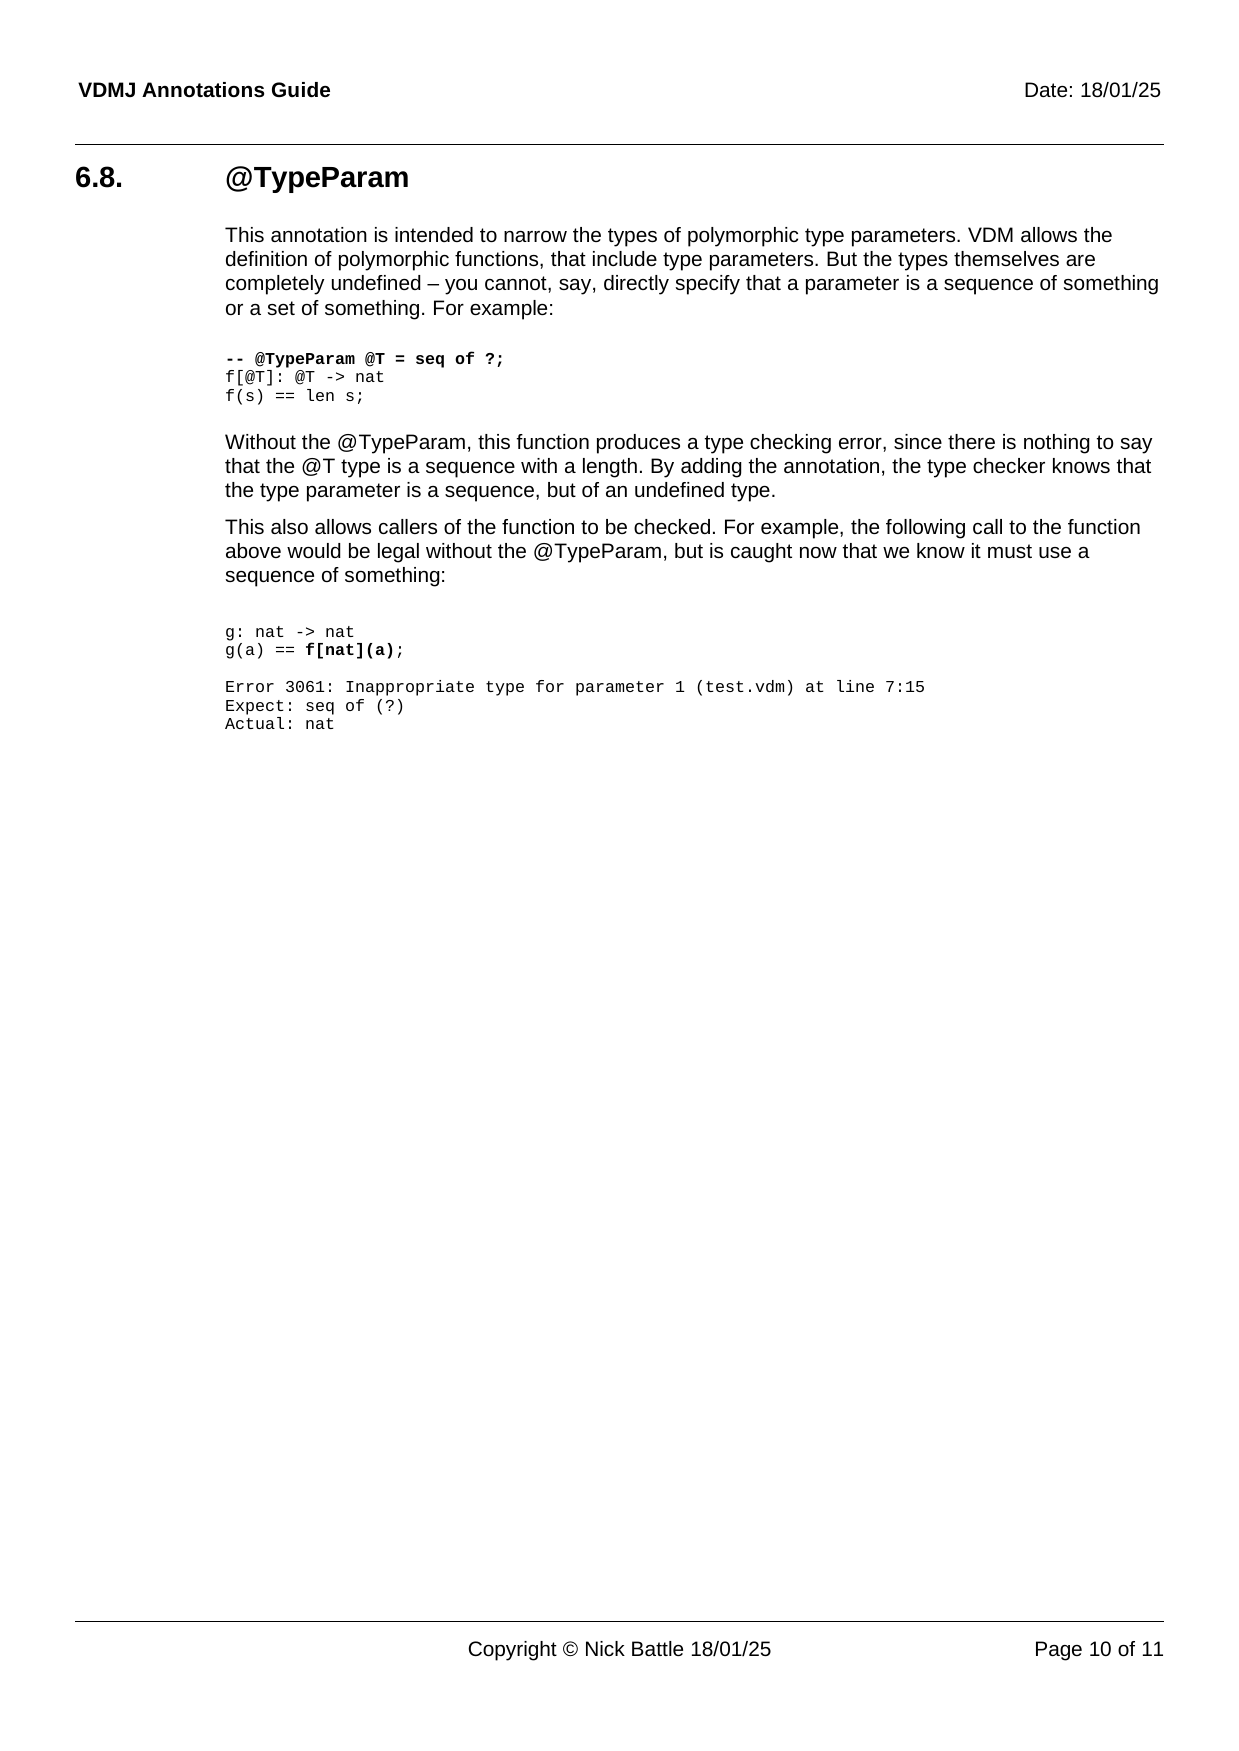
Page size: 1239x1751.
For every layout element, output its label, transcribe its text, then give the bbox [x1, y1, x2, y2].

text f(s) == len s; [225, 388, 1164, 406]
text This also allows callers of the function to be checked. For example, the following call to the function above would be legal without the @TypeParam, but is caught now that we know it must use a sequence of something: [225, 515, 1164, 587]
text f[@T]: @T -> nat [225, 369, 1164, 388]
text g: nat -> nat [225, 623, 1164, 642]
text g(a) == f[nat](a); [225, 642, 1164, 661]
text Expect: seq of (?) [225, 698, 1164, 716]
subtitle @TypeParam [75, 160, 1164, 193]
text Without the @TypeParam, this function produces a type checking error, since there is nothing to say that the @T type is a sequence with a length. By adding the annotation, the type checker knows that the type parameter is a sequence, but of an undefined type. [225, 430, 1164, 502]
text Actual: nat [225, 716, 1164, 735]
text -- @TypeParam @T = seq of ?; [225, 351, 1164, 369]
text Error 3061: Inappropriate type for parameter 1 (test.vdm) at line 7:15 [225, 679, 1164, 698]
text This annotation is intended to narrow the types of polymorphic type parameters. VDM allows the definition of polymorphic functions, that include type parameters. But the types themselves are completely undefined – you cannot, say, directly specify that a parameter is a sequence of something or a set of something. For example: [225, 223, 1164, 319]
